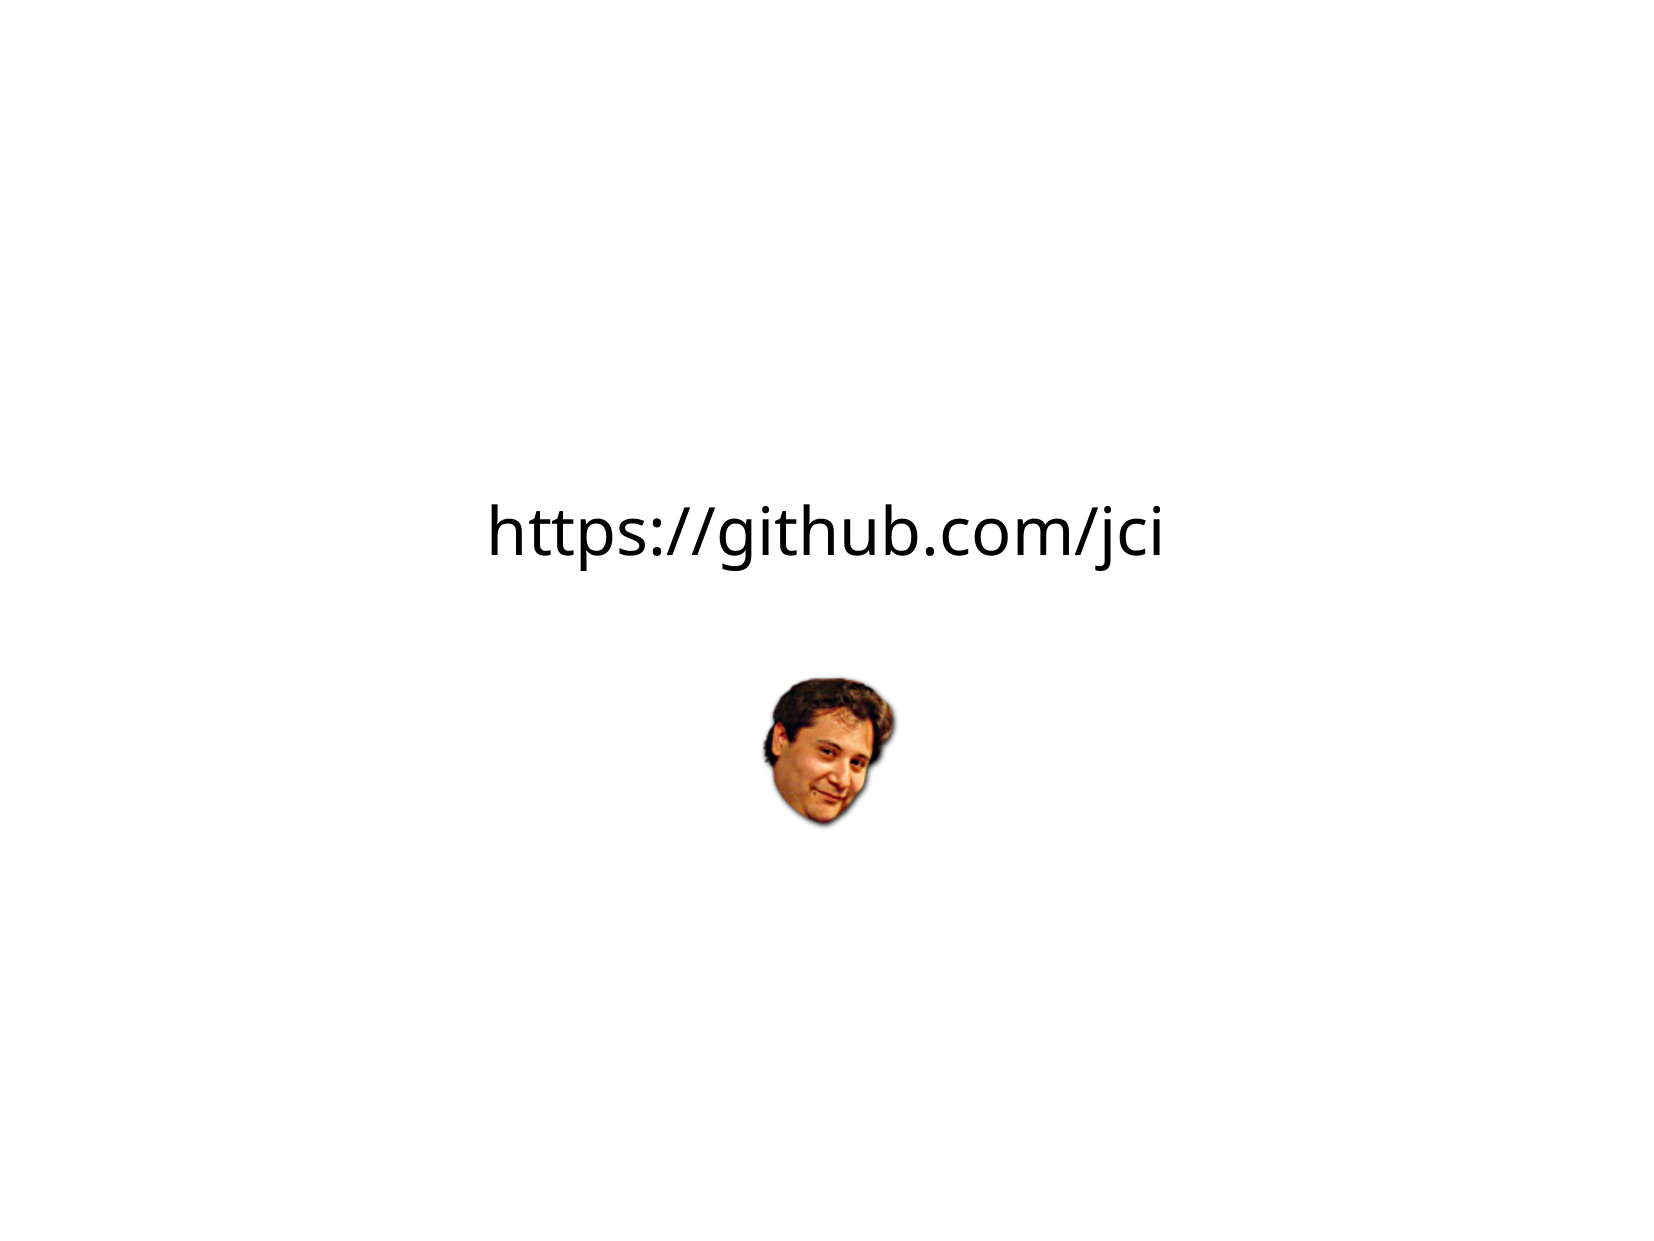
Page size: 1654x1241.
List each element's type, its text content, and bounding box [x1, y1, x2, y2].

subtitle https://github.com/jci [82, 49, 1571, 1010]
picture [759, 674, 901, 832]
